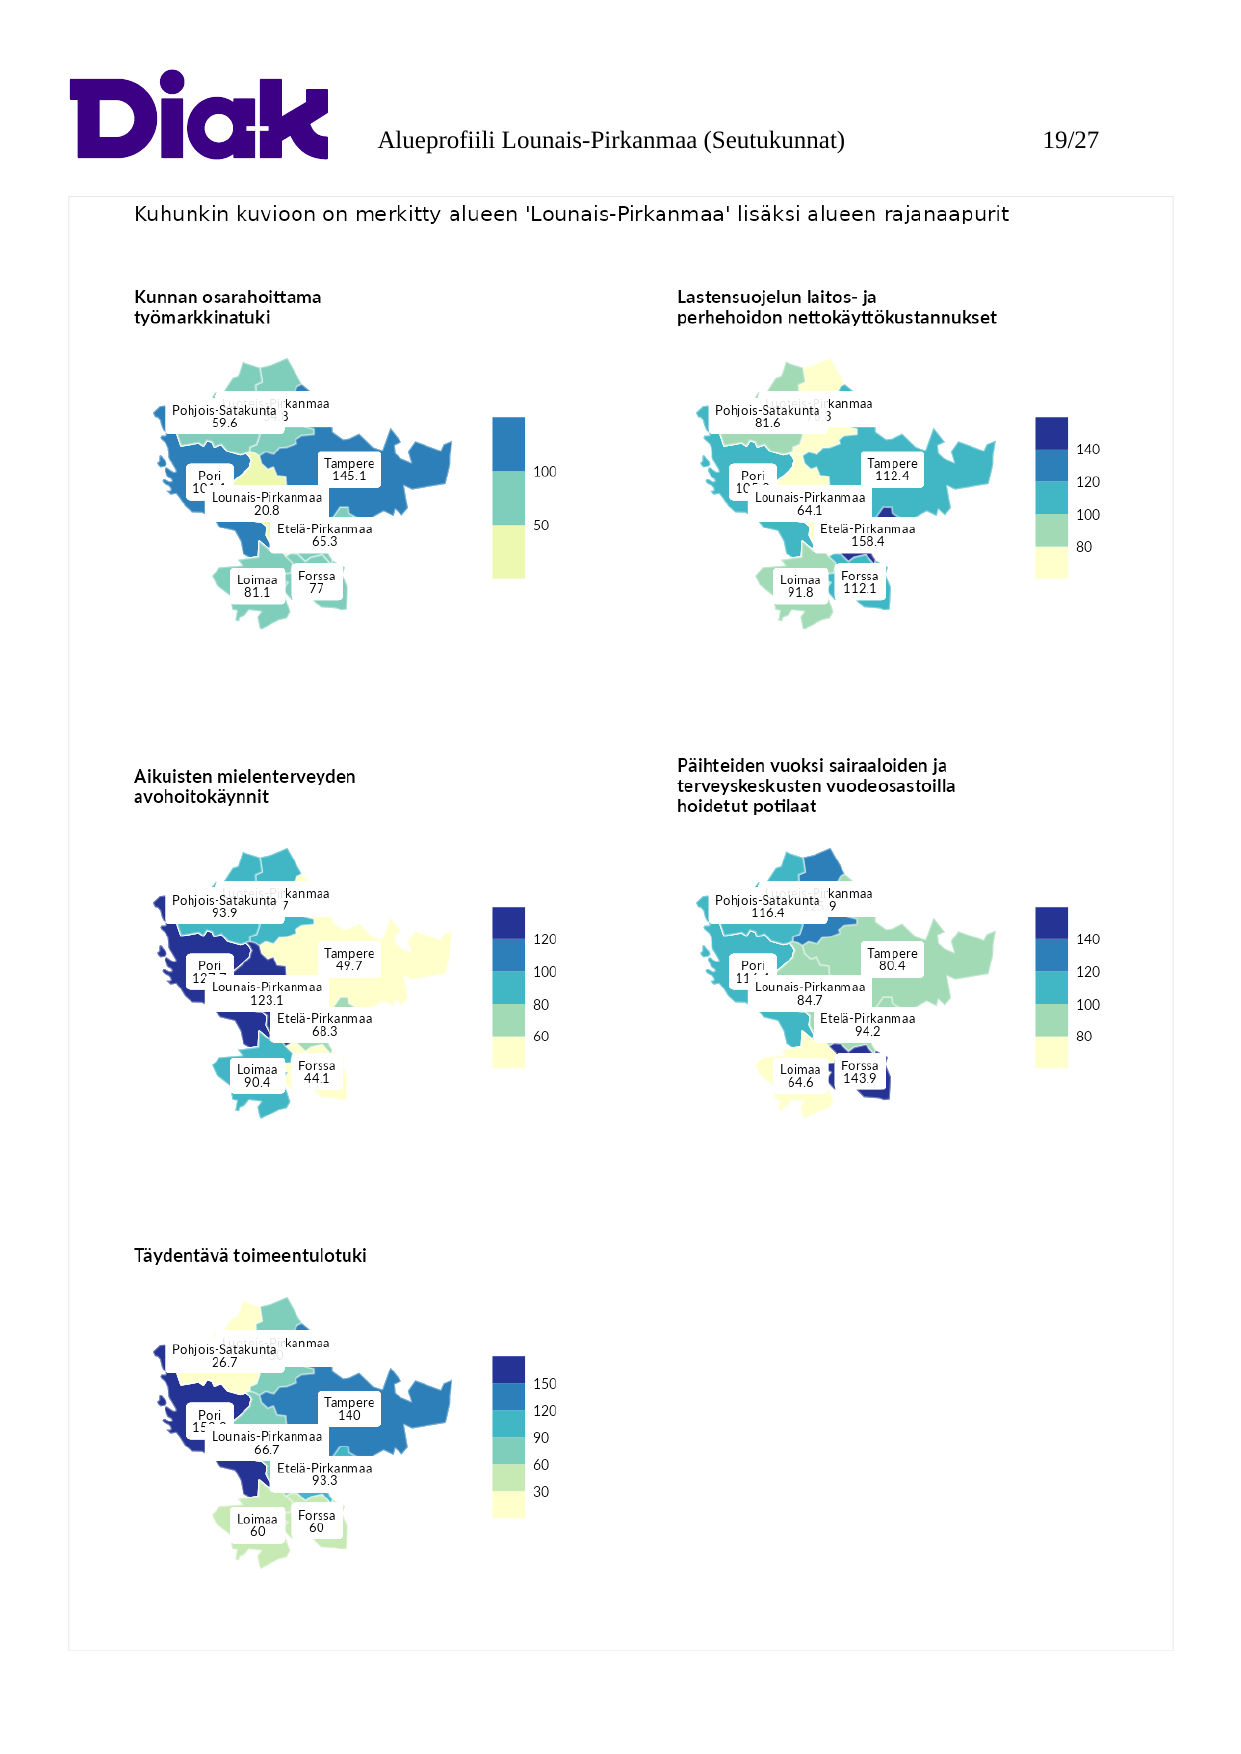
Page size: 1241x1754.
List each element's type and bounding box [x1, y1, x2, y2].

picture [61, 196, 1179, 1651]
